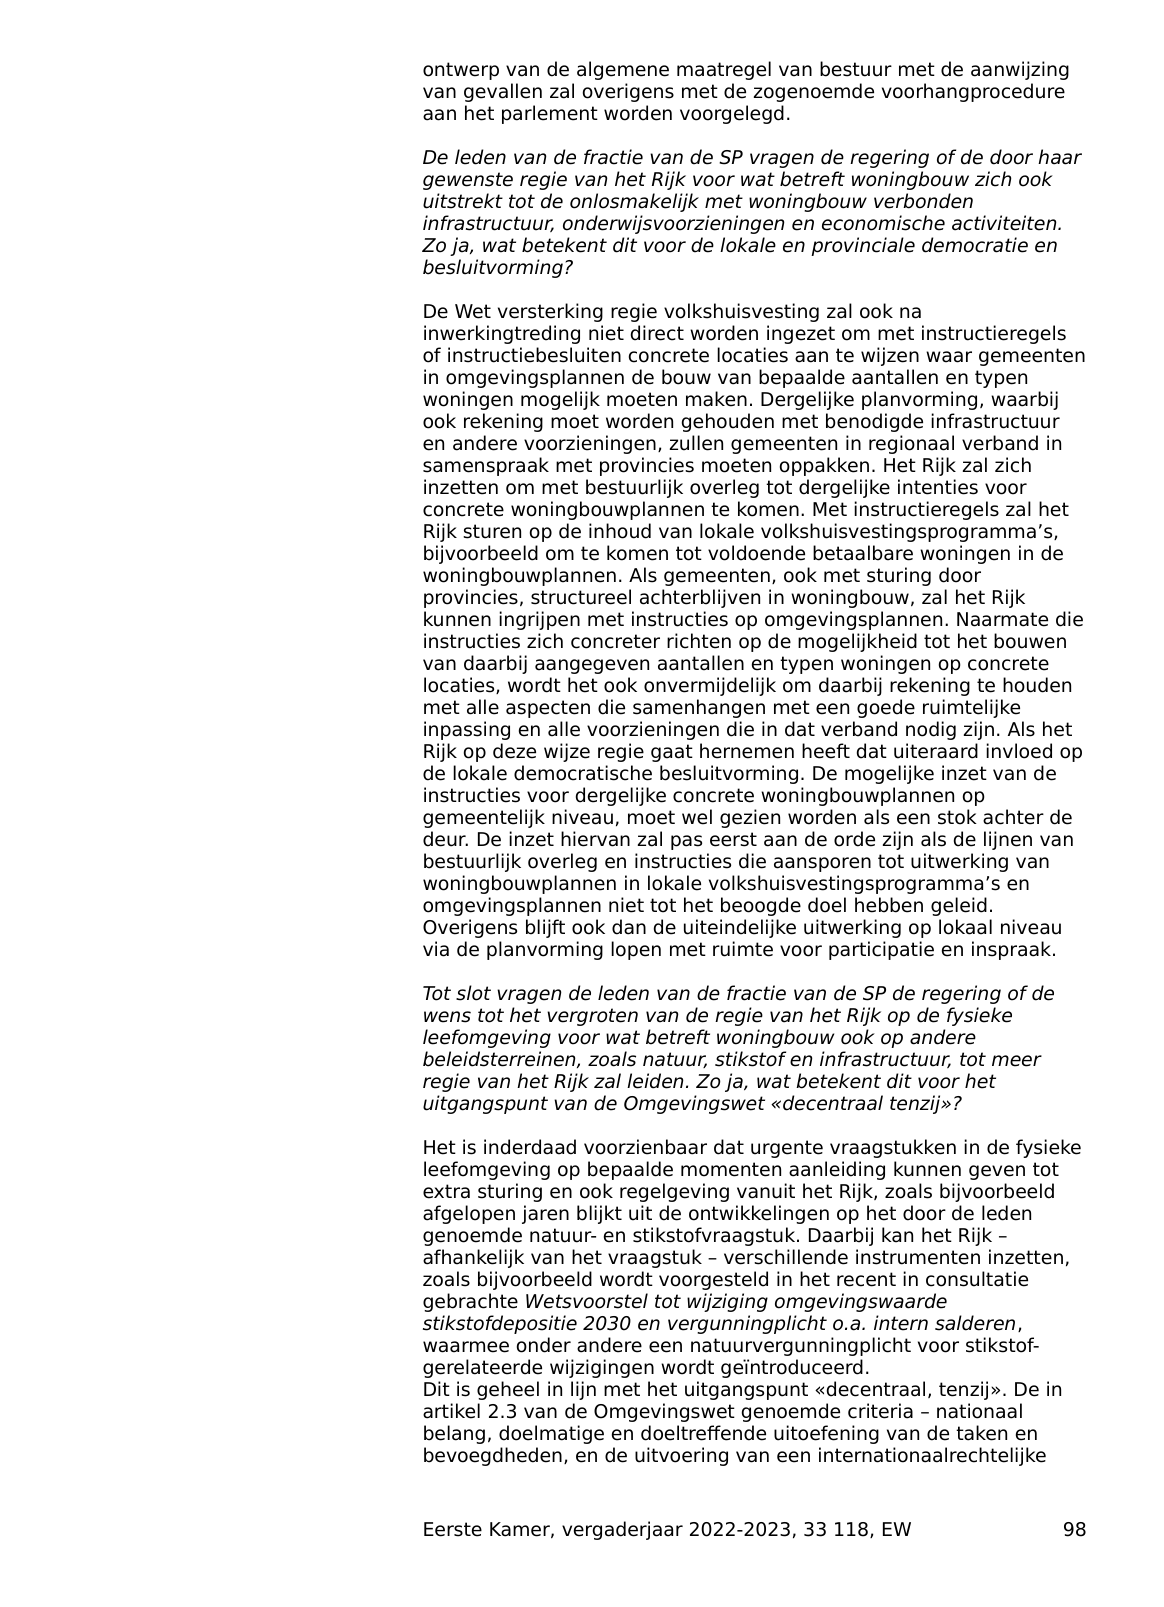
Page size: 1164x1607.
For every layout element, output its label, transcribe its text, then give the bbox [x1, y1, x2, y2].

text Dit is geheel in lijn met het uitgangspunt «decentraal, tenzij». De in artikel 2.3 van de Omgevingswet genoemde criteria – nationaal belang, doelmatige en doeltreffende uitoefening van de taken en bevoegdheden, en de uitvoering van een internationaalrechtelijke [422, 1379, 1087, 1467]
text De Wet versterking regie volkshuisvesting zal ook na inwerkingtreding niet direct worden ingezet om met instructieregels of instructiebesluiten concrete locaties aan te wijzen waar gemeenten in omgevingsplannen de bouw van bepaalde aantallen en typen woningen mogelijk moeten maken. Dergelijke planvorming, waarbij ook rekening moet worden gehouden met benodigde infrastructuur en andere voorzieningen, zullen gemeenten in regionaal verband in samenspraak met provincies moeten oppakken. Het Rijk zal zich inzetten om met bestuurlijk overleg tot dergelijke intenties voor concrete woningbouwplannen te komen. Met instructieregels zal het Rijk sturen op de inhoud van lokale volkshuisvestingsprogramma’s, bijvoorbeeld om te komen tot voldoende betaalbare woningen in de woningbouwplannen. Als gemeenten, ook met sturing door provincies, structureel achterblijven in woningbouw, zal het Rijk kunnen ingrijpen met instructies op omgevingsplannen. Naarmate die instructies zich concreter richten op de mogelijkheid tot het bouwen van daarbij aangegeven aantallen en typen woningen op concrete locaties, wordt het ook onvermijdelijk om daarbij rekening te houden met alle aspecten die samenhangen met een goede ruimtelijke inpassing en alle voorzieningen die in dat verband nodig zijn. Als het Rijk op deze wijze regie gaat hernemen heeft dat uiteraard invloed op de lokale democratische besluitvorming. De mogelijke inzet van de instructies voor dergelijke concrete woningbouwplannen op gemeentelijk niveau, moet wel gezien worden als een stok achter de deur. De inzet hiervan zal pas eerst aan de orde zijn als de lijnen van bestuurlijk overleg en instructies die aansporen tot uitwerking van woningbouwplannen in lokale volkshuisvestingsprogramma’s en omgevingsplannen niet tot het beoogde doel hebben geleid. Overigens blijft ook dan de uiteindelijke uitwerking op lokaal niveau via de planvorming lopen met ruimte voor participatie en inspraak. [422, 301, 1087, 961]
text Tot slot vragen de leden van de fractie van de SP de regering of de wens tot het vergroten van de regie van het Rijk op de fysieke leefomgeving voor wat betreft woningbouw ook op andere beleidsterreinen, zoals natuur, stikstof en infrastructuur, tot meer regie van het Rijk zal leiden. Zo ja, wat betekent dit voor het uitgangspunt van de Omgevingswet «decentraal tenzij»? [422, 983, 1087, 1115]
text ontwerp van de algemene maatregel van bestuur met de aanwijzing van gevallen zal overigens met de zogenoemde voorhangprocedure aan het parlement worden voorgelegd. [422, 59, 1087, 125]
text De leden van de fractie van de SP vragen de regering of de door haar gewenste regie van het Rijk voor wat betreft woningbouw zich ook uitstrekt tot de onlosmakelijk met woningbouw verbonden infrastructuur, onderwijsvoorzieningen en economische activiteiten. Zo ja, wat betekent dit voor de lokale en provinciale democratie en besluitvorming? [422, 147, 1087, 279]
text Het is inderdaad voorzienbaar dat urgente vraagstukken in de fysieke leefomgeving op bepaalde momenten aanleiding kunnen geven tot extra sturing en ook regelgeving vanuit het Rijk, zoals bijvoorbeeld afgelopen jaren blijkt uit de ontwikkelingen op het door de leden genoemde natuur- en stikstofvraagstuk. Daarbij kan het Rijk – afhankelijk van het vraagstuk – verschillende instrumenten inzetten, zoals bijvoorbeeld wordt voorgesteld in het recent in consultatie gebrachte Wetsvoorstel tot wijziging omgevingswaarde stikstofdepositie 2030 en vergunningplicht o.a. intern salderen, waarmee onder andere een natuurvergunningplicht voor stikstof-gerelateerde wijzigingen wordt geïntroduceerd. [422, 1137, 1087, 1379]
